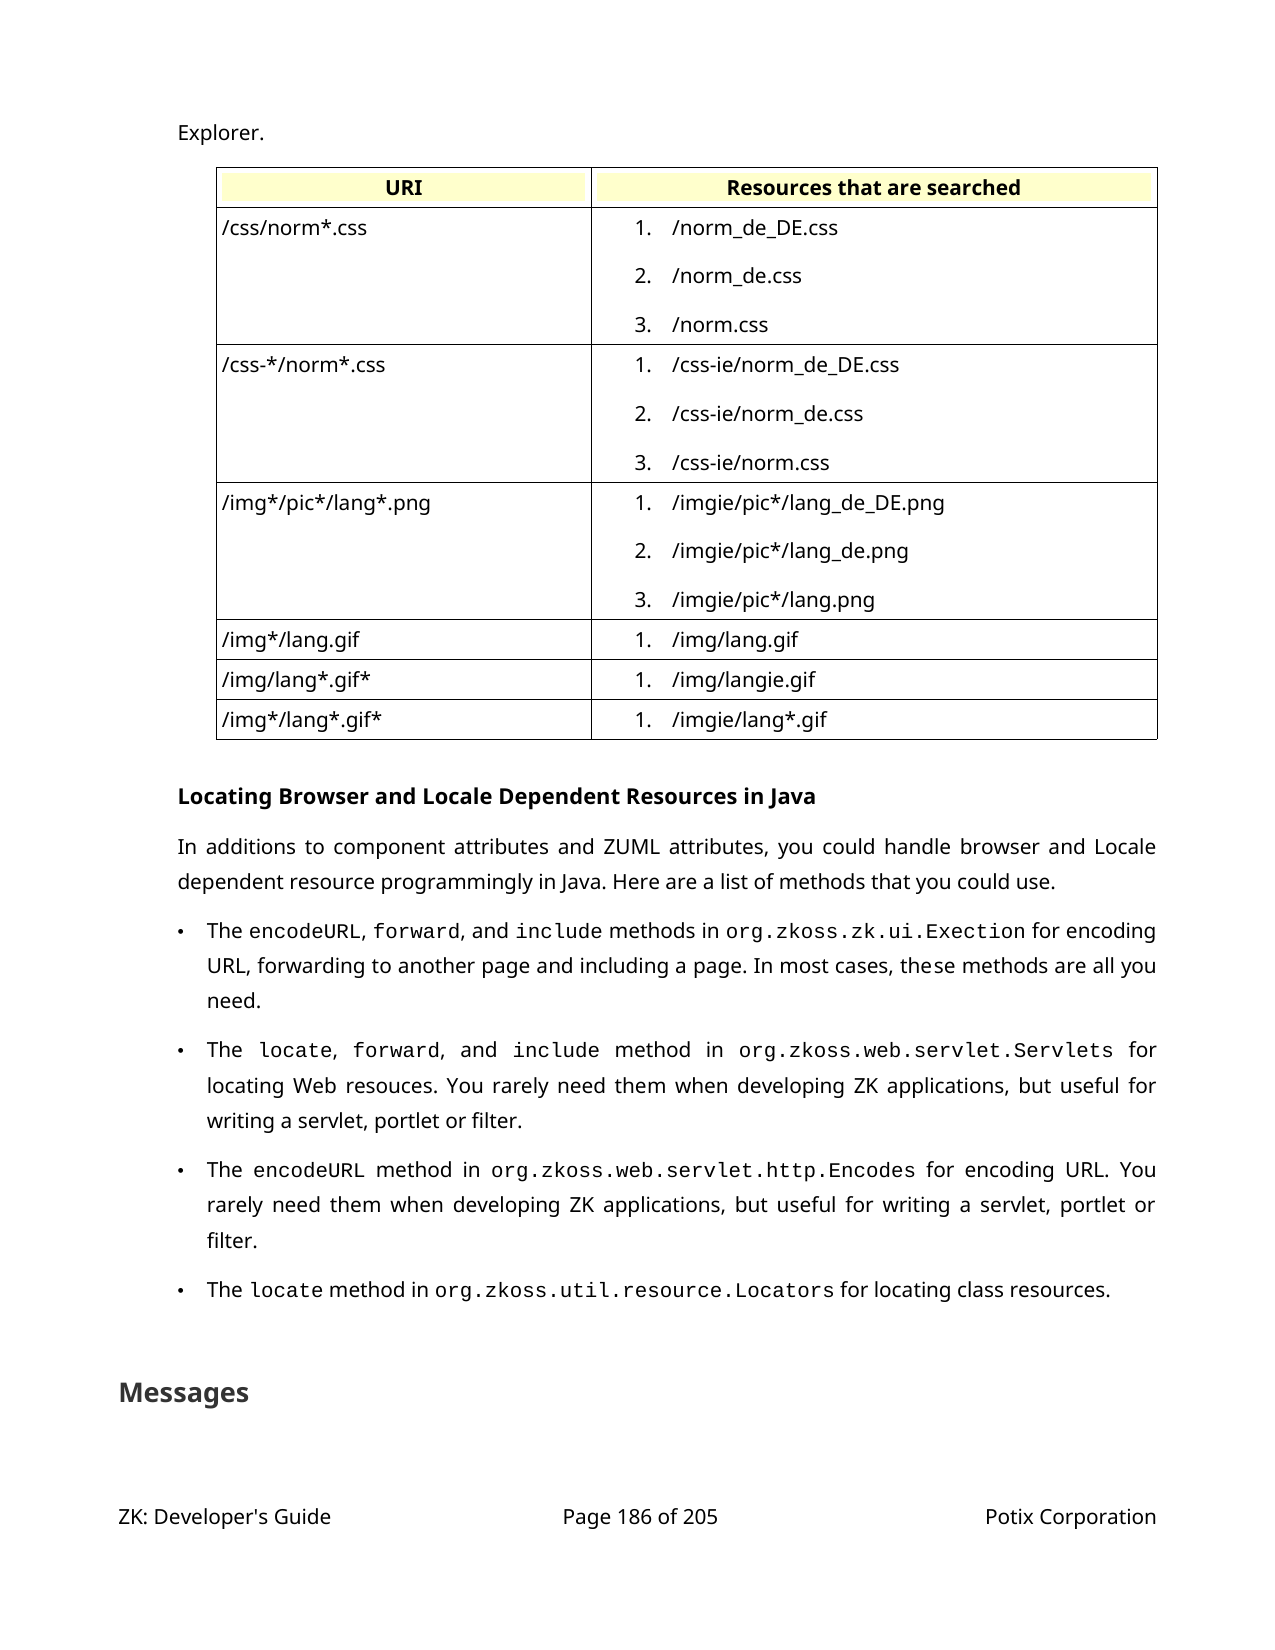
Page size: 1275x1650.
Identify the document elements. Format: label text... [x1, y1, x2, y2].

list The encodeURL method in org.zkoss.web.servlet.http.Encodes for encoding URL. You rarely need them when developing ZK applications, but useful for writing a servlet, portlet or filter. [177, 1155, 1157, 1254]
table_header Resources that are searched [592, 168, 1157, 207]
table_cell /imgie/lang*.gif [592, 700, 1157, 739]
list The locate method in org.zkoss.util.resource.Locators for locating class resources. [177, 1275, 1157, 1303]
table_cell /img*/lang*.gif* [217, 700, 591, 739]
table_cell /imgie/pic*/lang_de_DE.png /imgie/pic*/lang_de.png /imgie/pic*/lang.png [592, 483, 1157, 619]
list The locate, forward, and include method in org.zkoss.web.servlet.Servlets for locating Web resouces. You rarely need them when developing ZK applications, but useful for writing a servlet, portlet or filter. [177, 1036, 1157, 1134]
table_cell /norm_de_DE.css /norm_de.css /norm.css [592, 208, 1157, 344]
table_cell /img*/pic*/lang*.png [217, 483, 591, 619]
list The encodeURL, forward, and include methods in org.zkoss.zk.ui.Exection for encoding URL, forwarding to another page and including a page. In most cases, these methods are all you need. [177, 916, 1157, 1015]
table_cell /img*/lang.gif [217, 620, 591, 659]
table_header URI [217, 168, 591, 207]
table_cell /css/norm*.css [217, 208, 591, 344]
table_cell /css-ie/norm_de_DE.css /css-ie/norm_de.css /css-ie/norm.css [592, 345, 1157, 482]
table_cell /img/langie.gif [592, 660, 1157, 699]
text In additions to component attributes and ZUML attributes, you could handle browser and Locale dependent resource programmingly in Java. Here are a list of methods that you could use. [177, 832, 1157, 895]
text Explorer. [177, 118, 1157, 146]
table_cell /img/lang*.gif* [217, 660, 591, 699]
subtitle Locating Browser and Locale Dependent Resources in Java [177, 781, 1157, 811]
table_cell /img/lang.gif [592, 620, 1157, 659]
subtitle Messages [118, 1374, 1157, 1411]
table_cell /css-*/norm*.css [217, 345, 591, 482]
